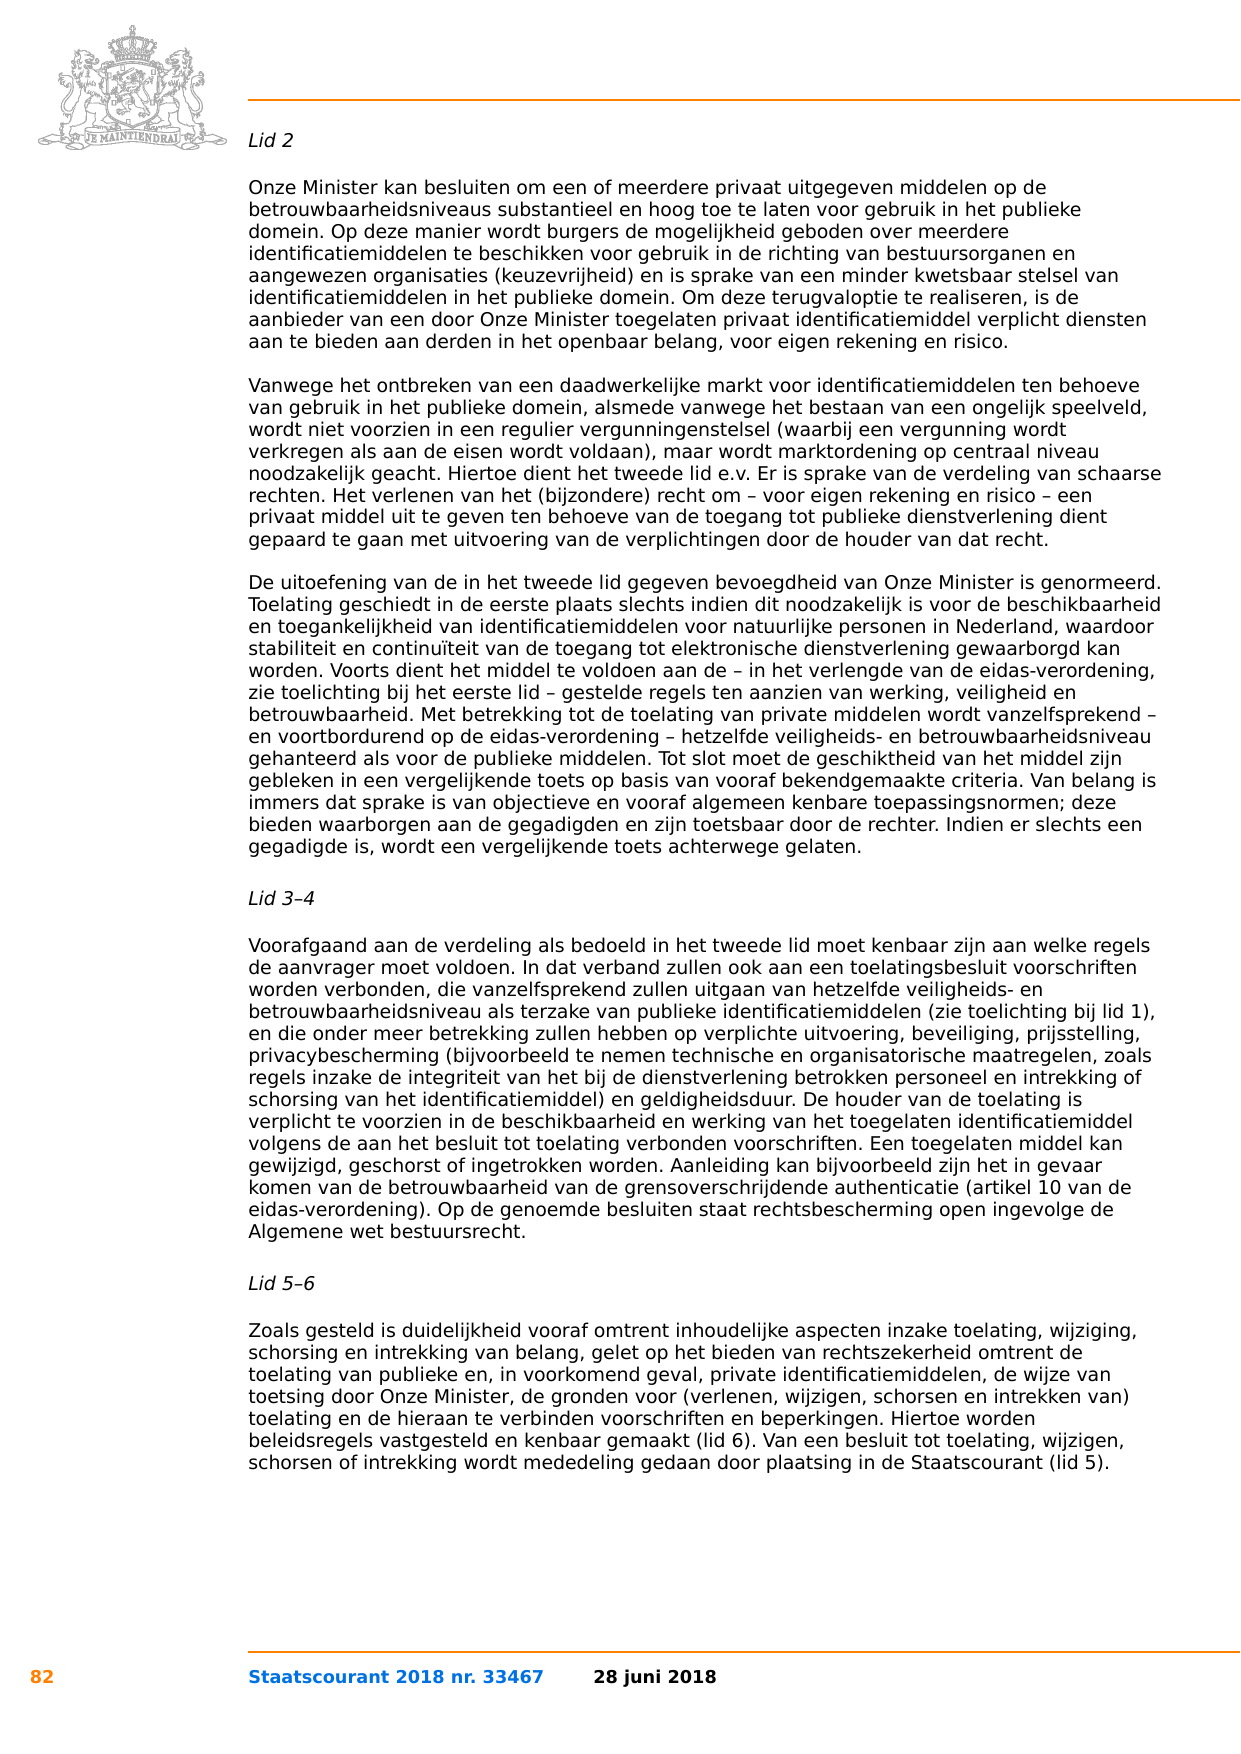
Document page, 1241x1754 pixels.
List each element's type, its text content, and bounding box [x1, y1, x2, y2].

text Zoals gesteld is duidelijkheid vooraf omtrent inhoudelijke aspecten inzake toelating, wijziging, schorsing en intrekking van belang, gelet op het bieden van rechtszekerheid omtrent de toelating van publieke en, in voorkomend geval, private identificatiemiddelen, de wijze van toetsing door Onze Minister, de gronden voor (verlenen, wijzigen, schorsen en intrekken van) toelating en de hieraan te verbinden voorschriften en beperkingen. Hiertoe worden beleidsregels vastgesteld en kenbaar gemaakt (lid 6). Van een besluit tot toelating, wijzigen, schorsen of intrekking wordt mededeling gedaan door plaatsing in de Staatscourant (lid 5). [248, 1320, 1163, 1473]
text De uitoefening van de in het tweede lid gegeven bevoegdheid van Onze Minister is genormeerd. Toelating geschiedt in de eerste plaats slechts indien dit noodzakelijk is voor de beschikbaarheid en toegankelijkheid van identificatiemiddelen voor natuurlijke personen in Nederland, waardoor stabiliteit en continuïteit van de toegang tot elektronische dienstverlening gewaarborgd kan worden. Voorts dient het middel te voldoen aan de – in het verlengde van de eidas-verordening, zie toelichting bij het eerste lid – gestelde regels ten aanzien van werking, veiligheid en betrouwbaarheid. Met betrekking tot de toelating van private middelen wordt vanzelfsprekend – en voortbordurend op de eidas-verordening – hetzelfde veiligheids- en betrouwbaarheidsniveau gehanteerd als voor de publieke middelen. Tot slot moet de geschiktheid van het middel zijn gebleken in een vergelijkende toets op basis van vooraf bekendgemaakte criteria. Van belang is immers dat sprake is van objectieve en vooraf algemeen kenbare toepassingsnormen; deze bieden waarborgen aan de gegadigden en zijn toetsbaar door de rechter. Indien er slechts een gegadigde is, wordt een vergelijkende toets achterwege gelaten. [248, 572, 1163, 858]
text Vanwege het ontbreken van een daadwerkelijke markt voor identificatiemiddelen ten behoeve van gebruik in het publieke domein, alsmede vanwege het bestaan van een ongelijk speelveld, wordt niet voorzien in een regulier vergunningenstelsel (waarbij een vergunning wordt verkregen als aan de eisen wordt voldaan), maar wordt marktordening op centraal niveau noodzakelijk geacht. Hiertoe dient het tweede lid e.v. Er is sprake van de verdeling van schaarse rechten. Het verlenen van het (bijzondere) recht om – voor eigen rekening en risico – een privaat middel uit te geven ten behoeve van de toegang tot publieke dienstverlening dient gepaard te gaan met uitvoering van de verplichtingen door de houder van dat recht. [248, 374, 1163, 550]
text Onze Minister kan besluiten om een of meerdere privaat uitgegeven middelen op de betrouwbaarheidsniveaus substantieel en hoog toe te laten voor gebruik in het publieke domein. Op deze manier wordt burgers de mogelijkheid geboden over meerdere identificatiemiddelen te beschikken voor gebruik in de richting van bestuursorganen en aangewezen organisaties (keuzevrijheid) en is sprake van een minder kwetsbaar stelsel van identificatiemiddelen in het publieke domein. Om deze terugvaloptie te realiseren, is de aanbieder van een door Onze Minister toegelaten privaat identificatiemiddel verplicht diensten aan te bieden aan derden in het openbaar belang, voor eigen rekening en risico. [248, 177, 1163, 353]
subtitle Lid 5–6 [248, 1273, 1163, 1295]
text Voorafgaand aan de verdeling als bedoeld in het tweede lid moet kenbaar zijn aan welke regels de aanvrager moet voldoen. In dat verband zullen ook aan een toelatingsbesluit voorschriften worden verbonden, die vanzelfsprekend zullen uitgaan van hetzelfde veiligheids- en betrouwbaarheidsniveau als terzake van publieke identificatiemiddelen (zie toelichting bij lid 1), en die onder meer betrekking zullen hebben op verplichte uitvoering, beveiliging, prijsstelling, privacybescherming (bijvoorbeeld te nemen technische en organisatorische maatregelen, zoals regels inzake de integriteit van het bij de dienstverlening betrokken personeel en intrekking of schorsing van het identificatiemiddel) en geldigheidsduur. De houder van de toelating is verplicht te voorzien in de beschikbaarheid en werking van het toegelaten identificatiemiddel volgens de aan het besluit tot toelating verbonden voorschriften. Een toegelaten middel kan gewijzigd, geschorst of ingetrokken worden. Aanleiding kan bijvoorbeeld zijn het in gevaar komen van de betrouwbaarheid van de grensoverschrijdende authenticatie (artikel 10 van de eidas-verordening). Op de genoemde besluiten staat rechtsbescherming open ingevolge de Algemene wet bestuursrecht. [248, 935, 1163, 1243]
subtitle Lid 3–4 [248, 888, 1163, 910]
subtitle Lid 2 [248, 130, 1163, 152]
picture [38, 25, 227, 150]
